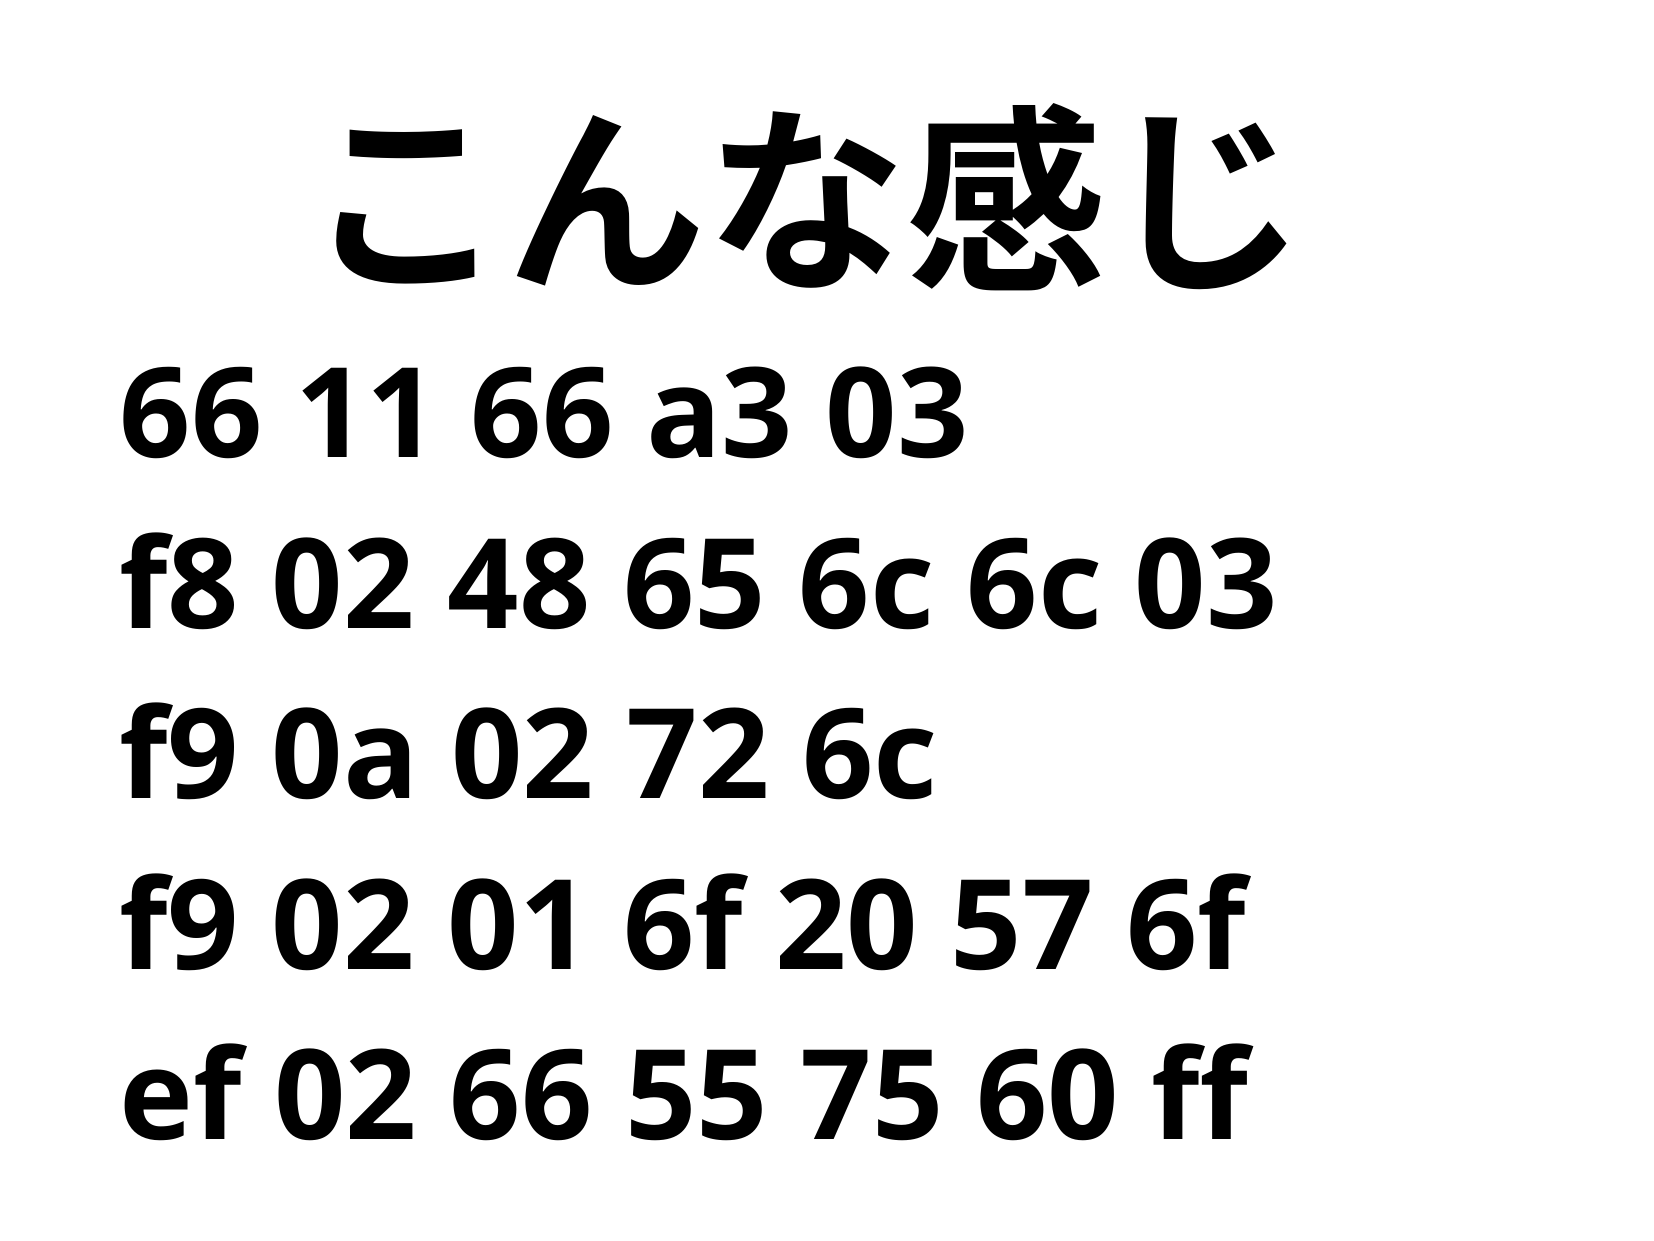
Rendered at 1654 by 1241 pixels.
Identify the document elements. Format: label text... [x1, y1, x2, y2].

text_box こんな感じ [291, 35, 1210, 266]
text_box 66 11 66 a3 03 f8 02 48 65 6c 6c 03 f9 0a 02 72 6c f9 02 01 6f 20 57 6f ef 02 66 55 75 60 ff [104, 316, 1595, 1004]
